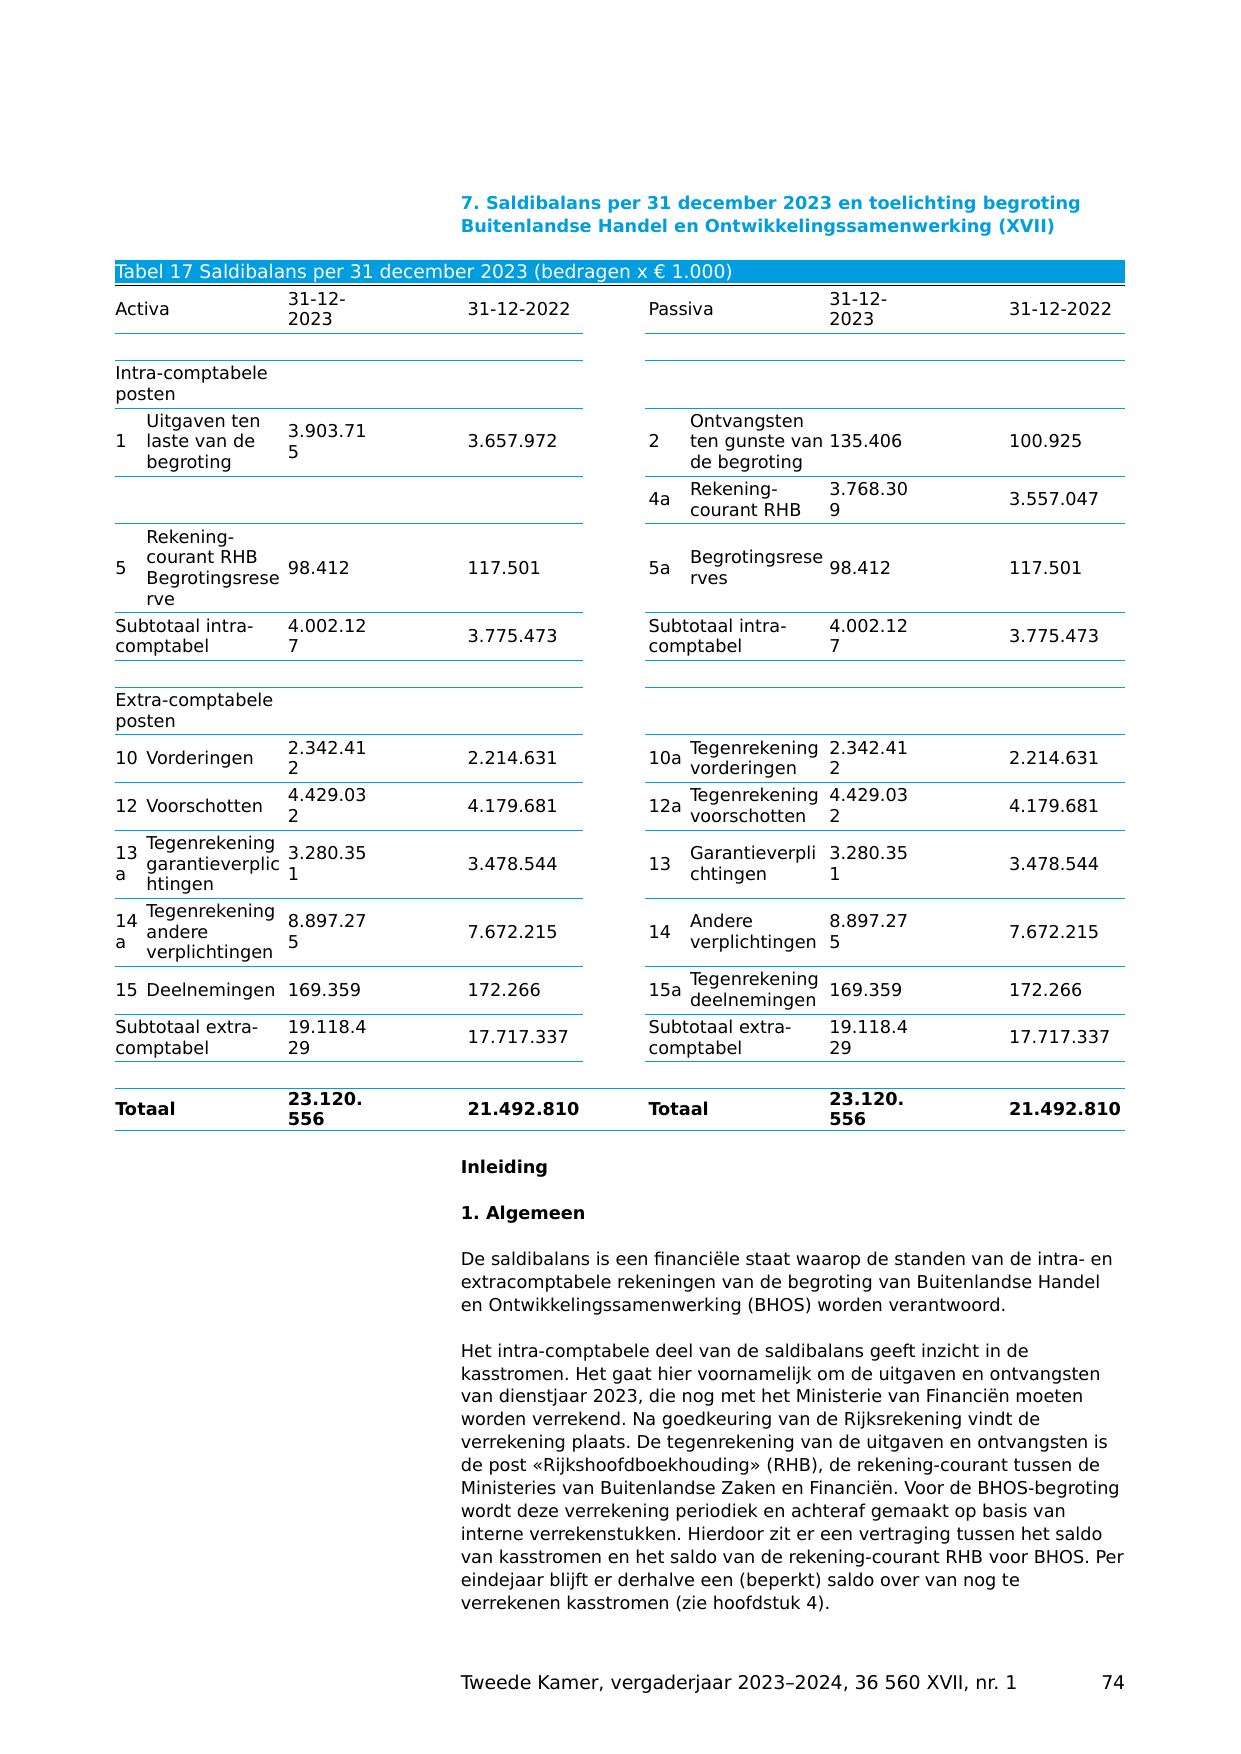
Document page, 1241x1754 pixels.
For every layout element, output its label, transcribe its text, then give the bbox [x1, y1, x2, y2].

table_cell 4.429.032 [285, 783, 375, 829]
table_cell [375, 899, 464, 966]
table_cell 135.406 [826, 409, 916, 476]
table_cell [583, 286, 645, 1088]
table_cell 21.492.810 [1006, 1089, 1125, 1130]
table_cell [285, 334, 375, 360]
table_cell 3.657.972 [465, 409, 583, 476]
table_cell 3.775.473 [1006, 613, 1125, 660]
table_cell 4.002.127 [826, 613, 916, 660]
text Het intra-comptabele deel van de saldibalans geeft inzicht in de kasstromen. Het gaat hier voornamelijk om de uitgaven en ontvangsten van dienstjaar 2023, die nog met het Ministerie van Financiën moeten worden verrekend. Na goedkeuring van de Rijksrekening vindt de verrekening plaats. De tegenrekening van de uitgaven en ontvangsten is de post «Rijkshoofdboekhouding» (RHB), de rekening-courant tussen de Ministeries van Buitenlandse Zaken en Financiën. Voor de BHOS-begroting wordt deze verrekening periodiek en achteraf gemaakt op basis van interne verrekenstukken. Hierdoor zit er een vertraging tussen het saldo van kasstromen en het saldo van de rekening-courant RHB voor BHOS. Per eindejaar blijft er derhalve een (beperkt) saldo over van nog te verrekenen kasstromen (zie hoofdstuk 4). [461, 1339, 1125, 1614]
table_cell [375, 1089, 464, 1130]
table_cell Tegenrekening deelnemingen [687, 967, 826, 1013]
table_cell [826, 1062, 916, 1088]
table_cell [375, 783, 464, 829]
table_cell 13 [645, 831, 687, 898]
table_cell Subtotaal intra-comptabel [115, 613, 285, 660]
table_cell [687, 334, 826, 360]
table_cell Subtotaal intra-comptabel [645, 613, 826, 660]
table_cell [916, 735, 1006, 782]
table_cell 100.925 [1006, 409, 1125, 476]
table_cell Subtotaal extra-comptabel [115, 1015, 285, 1061]
table_cell [916, 409, 1006, 476]
text Inleiding [461, 1155, 1125, 1178]
table_cell 23.120.556 [826, 1089, 916, 1130]
table_cell 15 [115, 967, 143, 1013]
table_cell [465, 661, 583, 687]
table_cell Begrotingsreserves [687, 524, 826, 612]
table_cell [465, 688, 583, 734]
table_cell 98.412 [826, 524, 916, 612]
table_cell Tegenrekening garantieverplichtingen [143, 831, 285, 898]
table_cell 8.897.275 [285, 899, 375, 966]
table_cell [115, 1062, 143, 1088]
table_cell [375, 334, 464, 360]
table_cell Garantieverplichtingen [687, 831, 826, 898]
table_cell [375, 661, 464, 687]
table_cell Rekening-courant RHB [687, 477, 826, 523]
table_cell 4a [645, 477, 687, 523]
table_cell [375, 524, 464, 612]
table_cell 17.717.337 [1006, 1015, 1125, 1061]
table_cell [1006, 1062, 1125, 1088]
table_cell [645, 688, 826, 734]
table_cell [375, 831, 464, 898]
table_cell 14 [645, 899, 687, 966]
table_cell Uitgaven ten laste van de begroting [143, 409, 285, 476]
table_cell [916, 361, 1006, 407]
table_cell [645, 361, 826, 407]
table_cell 1 [115, 409, 143, 476]
table_cell [687, 1062, 826, 1088]
table_cell [375, 688, 464, 734]
table_cell 2.214.631 [1006, 735, 1125, 782]
table_cell [645, 334, 687, 360]
table_cell [375, 409, 464, 476]
table_cell 10a [645, 735, 687, 782]
table_cell 3.768.309 [826, 477, 916, 523]
table_cell 31-12-2022 [465, 286, 583, 333]
table_cell 31-12-2023 [826, 286, 916, 333]
title 7. Saldibalans per 31 december 2023 en toelichting begroting Buitenlandse Handel en Ontwikkelingssamenwerking (XVII) [461, 191, 1125, 237]
table_cell [916, 524, 1006, 612]
table_cell [465, 334, 583, 360]
table_cell [285, 661, 375, 687]
table_cell [916, 688, 1006, 734]
table_cell [916, 831, 1006, 898]
table_cell [916, 1015, 1006, 1061]
table_cell 31-12-2022 [1006, 286, 1125, 333]
table_cell [143, 477, 285, 523]
table_cell 4.002.127 [285, 613, 375, 660]
table_cell Intra-comptabele posten [115, 361, 285, 407]
table_cell [916, 286, 1006, 333]
table_cell 3.478.544 [465, 831, 583, 898]
table_cell [826, 661, 916, 687]
table_cell Totaal [645, 1089, 826, 1130]
table_cell 5a [645, 524, 687, 612]
table_cell 3.478.544 [1006, 831, 1125, 898]
table_cell [916, 477, 1006, 523]
table_cell [375, 361, 464, 407]
table_cell [375, 1062, 464, 1088]
table_cell 3.280.351 [285, 831, 375, 898]
table_cell [826, 334, 916, 360]
table_cell Extra-comptabele posten [115, 688, 285, 734]
table_cell 4.429.032 [826, 783, 916, 829]
table_cell 3.775.473 [465, 613, 583, 660]
table_cell Activa [115, 286, 285, 333]
table_cell [375, 477, 464, 523]
table_cell [916, 661, 1006, 687]
table_cell 117.501 [465, 524, 583, 612]
table_cell [143, 334, 285, 360]
table_cell [916, 1089, 1006, 1130]
table_cell [115, 477, 143, 523]
table_cell [285, 1062, 375, 1088]
table_cell 7.672.215 [1006, 899, 1125, 966]
table_cell 23.120.556 [285, 1089, 375, 1130]
table_cell 15a [645, 967, 687, 1013]
table_cell [826, 688, 916, 734]
table_cell [916, 783, 1006, 829]
table_cell Passiva [645, 286, 826, 333]
table_cell 14a [115, 899, 143, 966]
table_cell 4.179.681 [1006, 783, 1125, 829]
table_cell 3.557.047 [1006, 477, 1125, 523]
table_cell 2 [645, 409, 687, 476]
table_cell 169.359 [285, 967, 375, 1013]
table_cell Vorderingen [143, 735, 285, 782]
table_cell [465, 477, 583, 523]
table_cell Tegenrekening vorderingen [687, 735, 826, 782]
table_cell [375, 967, 464, 1013]
table_cell [375, 286, 464, 333]
table_cell 19.118.429 [826, 1015, 916, 1061]
table_cell [916, 334, 1006, 360]
table_cell 12a [645, 783, 687, 829]
table_cell [916, 899, 1006, 966]
table_cell Voorschotten [143, 783, 285, 829]
table_cell [115, 334, 143, 360]
table_cell [826, 361, 916, 407]
table_cell Tegenrekening voorschotten [687, 783, 826, 829]
table_cell 172.266 [465, 967, 583, 1013]
table_cell 3.903.715 [285, 409, 375, 476]
table_cell 4.179.681 [465, 783, 583, 829]
table_cell Deelnemingen [143, 967, 285, 1013]
table_cell 169.359 [826, 967, 916, 1013]
table_cell [465, 1062, 583, 1088]
table_cell [916, 613, 1006, 660]
table_cell 5 [115, 524, 143, 612]
table_cell 13a [115, 831, 143, 898]
table_cell [285, 688, 375, 734]
table_cell Ontvangsten ten gunste van de begroting [687, 409, 826, 476]
table_cell [375, 735, 464, 782]
text De saldibalans is een financiële staat waarop de standen van de intra- en extracomptabele rekeningen van de begroting van Buitenlandse Handel en Ontwikkelingssamenwerking (BHOS) worden verantwoord. [461, 1247, 1125, 1316]
table_cell [916, 1062, 1006, 1088]
table_cell [375, 613, 464, 660]
table_cell 2.342.412 [826, 735, 916, 782]
table_cell [645, 1062, 687, 1088]
table_cell [1006, 334, 1125, 360]
table_cell 7.672.215 [465, 899, 583, 966]
table_cell [285, 361, 375, 407]
table_cell 117.501 [1006, 524, 1125, 612]
table_cell [645, 661, 687, 687]
table_cell 17.717.337 [465, 1015, 583, 1061]
table_cell [143, 1062, 285, 1088]
table_cell [1006, 361, 1125, 407]
text 1. Algemeen [461, 1201, 1125, 1224]
table_cell Rekening-courant RHB Begrotingsreserve [143, 524, 285, 612]
table_cell 8.897.275 [826, 899, 916, 966]
table_cell Subtotaal extra-comptabel [645, 1015, 826, 1061]
table_cell [285, 477, 375, 523]
table_cell [1006, 688, 1125, 734]
table_cell [465, 361, 583, 407]
table_cell 2.214.631 [465, 735, 583, 782]
table_cell [583, 1089, 645, 1130]
table_cell 3.280.351 [826, 831, 916, 898]
table_cell [1006, 661, 1125, 687]
table_cell 31-12-2023 [285, 286, 375, 333]
table_cell 172.266 [1006, 967, 1125, 1013]
table_cell Totaal [115, 1089, 285, 1130]
table_cell [687, 661, 826, 687]
table_cell 12 [115, 783, 143, 829]
table_cell [115, 661, 143, 687]
table_cell 98.412 [285, 524, 375, 612]
table_cell Andere verplichtingen [687, 899, 826, 966]
table_cell [916, 967, 1006, 1013]
table_cell 21.492.810 [465, 1089, 583, 1130]
table_cell [143, 661, 285, 687]
table_cell 2.342.412 [285, 735, 375, 782]
table_cell Tegenrekening andere verplichtingen [143, 899, 285, 966]
table_cell 10 [115, 735, 143, 782]
table_cell [375, 1015, 464, 1061]
table_cell 19.118.429 [285, 1015, 375, 1061]
